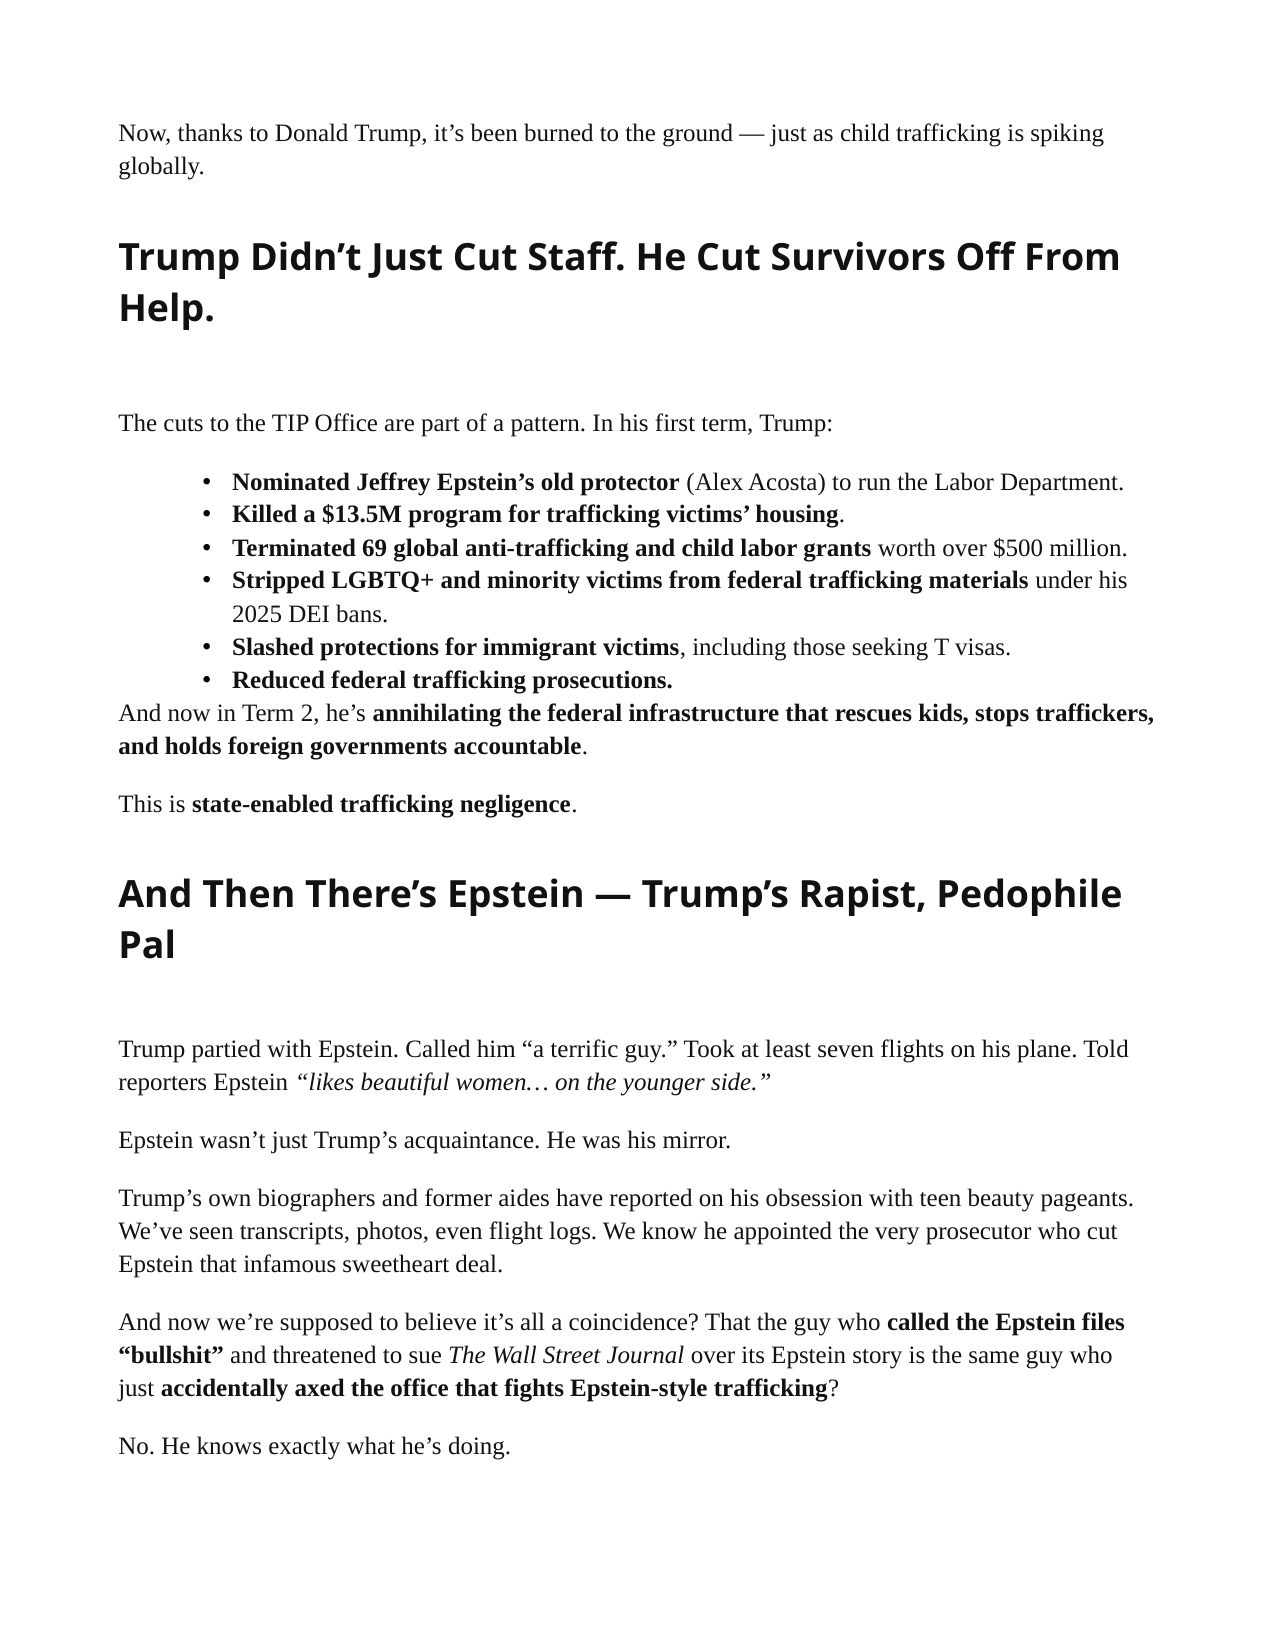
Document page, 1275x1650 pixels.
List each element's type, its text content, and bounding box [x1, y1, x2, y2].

text Now, thanks to Donald Trump, it’s been burned to the ground — just as child trafficking is spiking globally. [118, 118, 1157, 180]
list Terminated 69 global anti-trafficking and child labor grants worth over $500 million. [202, 533, 1157, 561]
text And now we’re supposed to believe it’s all a coincidence? That the guy who called the Epstein files “bullshit” and threatened to sue The Wall Street Journal over its Epstein story is the same guy who just accidentally axed the office that fights Epstein-style trafficking? [118, 1307, 1157, 1402]
text And now in Term 2, he’s annihilating the federal infrastructure that rescues kids, stops traffickers, and holds foreign governments accountable. [118, 698, 1157, 759]
list Killed a $13.5M program for trafficking victims’ housing. [202, 499, 1157, 528]
list Reduced federal trafficking prosecutions. [202, 665, 1157, 693]
subtitle And Then There’s Epstein — Trump’s Rapist, Pedophile Pal [118, 868, 1157, 970]
text The cuts to the TIP Office are part of a pattern. In his first term, Trump: [118, 408, 1157, 437]
text Trump partied with Epstein. Called him “a terrific guy.” Took at least seven flights on his plane. Told reporters Epstein “likes beautiful women… on the younger side.” [118, 1034, 1157, 1095]
list Nominated Jeffrey Epstein’s old protector (Alex Acosta) to run the Labor Department. [202, 467, 1157, 495]
list Stripped LGBTQ+ and minority victims from federal trafficking materials under his 2025 DEI bans. [202, 566, 1157, 627]
text Epstein wasn’t just Trump’s acquaintance. He was his mirror. [118, 1125, 1157, 1153]
text This is state-enabled trafficking negligence. [118, 789, 1157, 817]
text Trump’s own biographers and former aides have reported on his obsession with teen beauty pageants. We’ve seen transcripts, photos, even flight logs. We know he appointed the very prosecutor who cut Epstein that infamous sweetheart deal. [118, 1183, 1157, 1277]
subtitle Trump Didn’t Just Cut Staff. He Cut Survivors Off From Help. [118, 230, 1157, 332]
text No. He knows exactly what he’s doing. [118, 1431, 1157, 1459]
list Slashed protections for immigrant victims, including those seeking T visas. [202, 632, 1157, 660]
